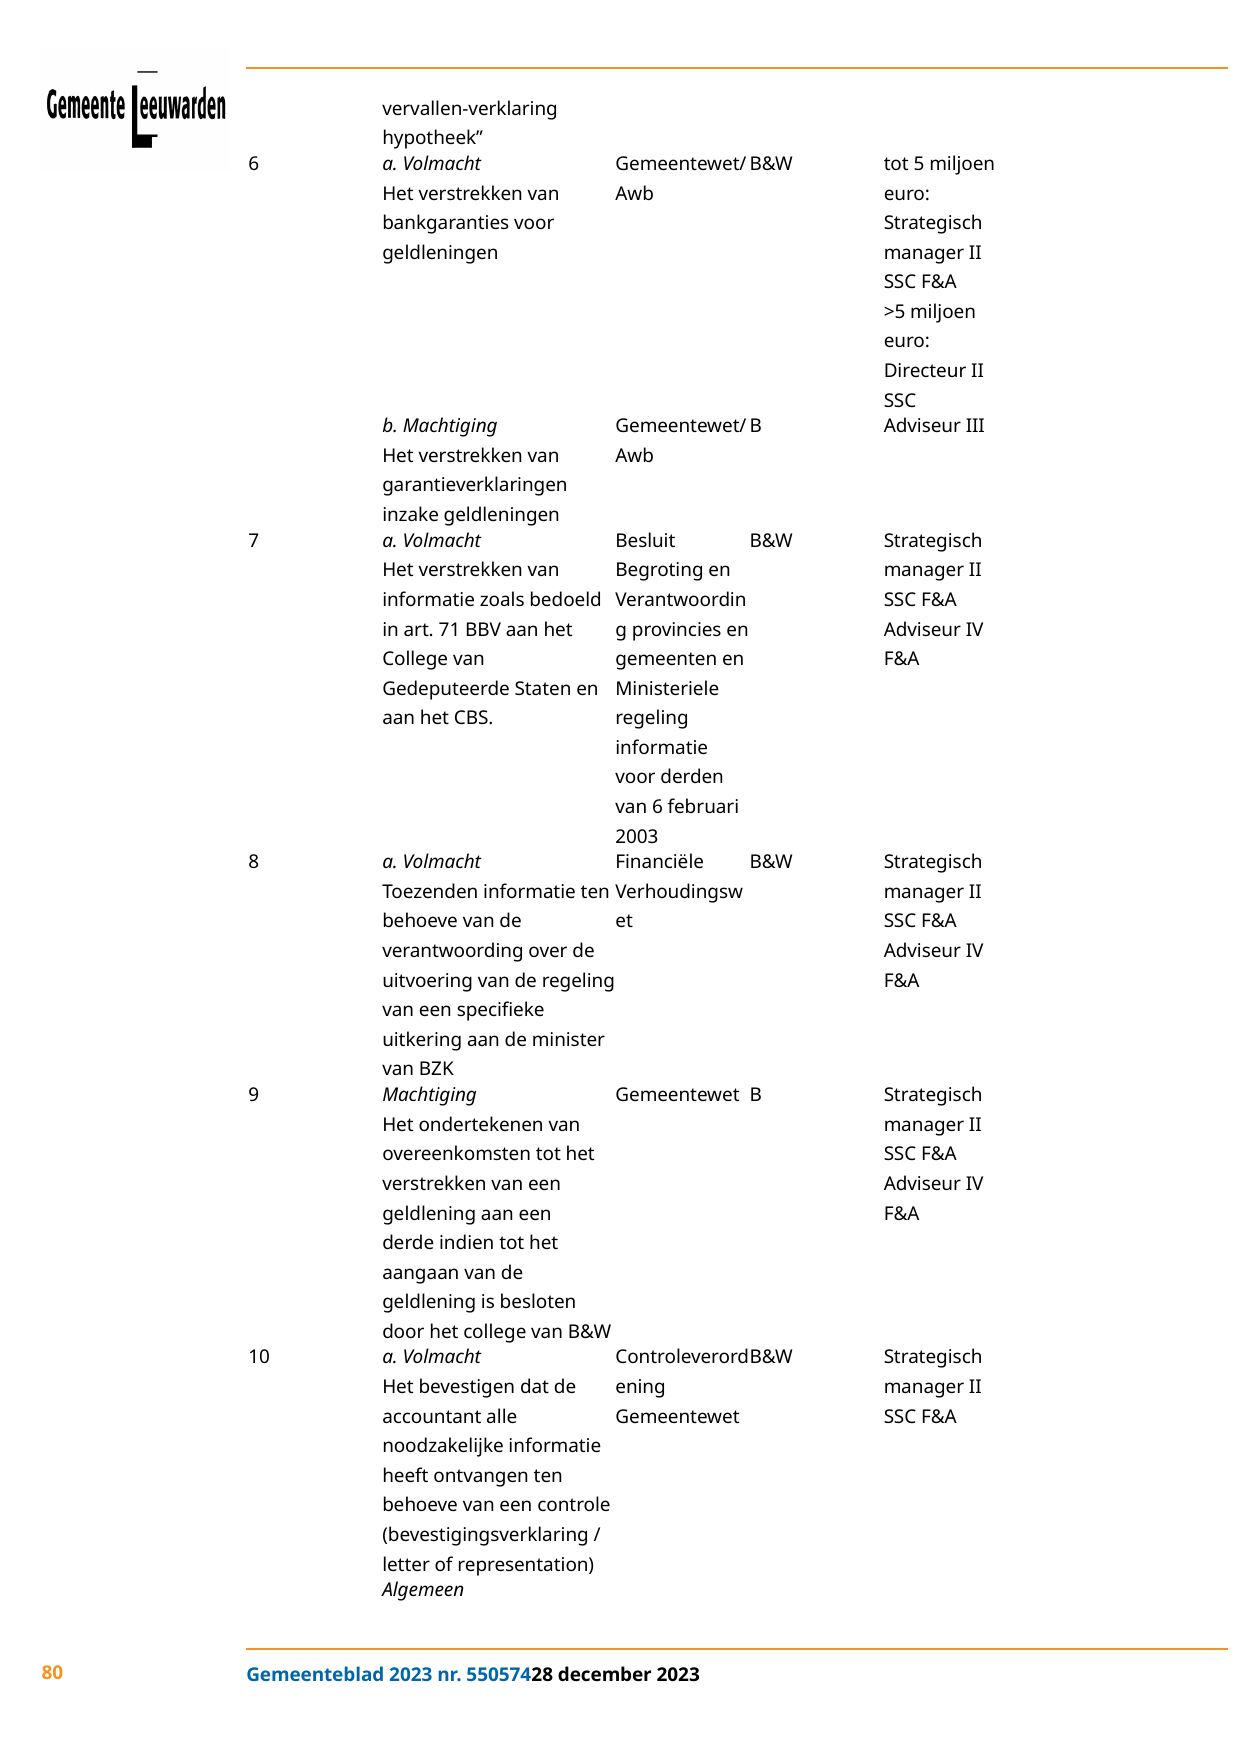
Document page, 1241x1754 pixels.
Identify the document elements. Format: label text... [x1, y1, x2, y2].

table_cell 7 [248, 527, 382, 848]
table_cell Strategisch manager II SSC F&A Adviseur IV F&A [884, 849, 1017, 1081]
picture [41, 47, 231, 172]
table_cell Adviseur III [884, 413, 1017, 527]
table_cell Gemeentewet/Awb [615, 150, 749, 412]
table_cell b. Machtiging Het verstrekken van garantieverklaringen inzake geldleningen [382, 413, 615, 527]
table_cell a. Volmacht Het verstrekken van informatie zoals bedoeld in art. 71 BBV aan het College van Gedeputeerde Staten en aan het CBS. [382, 527, 615, 848]
table_cell 10 [248, 1344, 382, 1577]
table_cell B&W [749, 527, 883, 848]
table_cell Controleverordening Gemeentewet [615, 1344, 749, 1577]
table_cell B&W [749, 150, 883, 412]
table_cell 8 [248, 849, 382, 1081]
table_cell Besluit Begroting en Verantwoording provincies en gemeenten en Ministeriele regeling informatie voor derden van 6 februari 2003 [615, 527, 749, 848]
table_cell Strategisch manager II SSC F&A Adviseur IV F&A [884, 1081, 1017, 1344]
table_cell B&W [749, 1344, 883, 1577]
table_cell [884, 95, 1017, 150]
table_cell [749, 95, 883, 150]
table_cell [1018, 1577, 1152, 1602]
table_cell vervallen-verklaring hypotheek” [382, 95, 615, 150]
table_cell [615, 95, 749, 150]
table_cell Gemeentewet [615, 1081, 749, 1344]
table_cell [248, 95, 382, 150]
table_cell [248, 1577, 382, 1602]
table_cell [1018, 1344, 1152, 1577]
table_cell Strategisch manager II SSC F&A Adviseur IV F&A [884, 527, 1017, 848]
table_cell 6 [248, 150, 382, 412]
table_cell B [749, 413, 883, 527]
table_cell Machtiging Het ondertekenen van overeenkomsten tot het verstrekken van een geldlening aan een derde indien tot het aangaan van de geldlening is besloten door het college van B&W [382, 1081, 615, 1344]
table_cell a. Volmacht Het bevestigen dat de accountant alle noodzakelijke informatie heeft ontvangen ten behoeve van een controle (bevestigingsverklaring / letter of representation) [382, 1344, 615, 1577]
table_cell [1018, 1081, 1152, 1344]
table_cell a. Volmacht Het verstrekken van bankgaranties voor geldleningen [382, 150, 615, 412]
table_cell Gemeentewet/Awb [615, 413, 749, 527]
table_cell a. Volmacht Toezenden informatie ten behoeve van de verantwoording over de uitvoering van de regeling van een specifieke uitkering aan de minister van BZK [382, 849, 615, 1081]
table_cell B [749, 1081, 883, 1344]
table_cell Strategisch manager II SSC F&A [884, 1344, 1017, 1577]
table_cell Algemeen [382, 1577, 1017, 1602]
table_cell B&W [749, 849, 883, 1081]
table_cell tot 5 miljoen euro: Strategisch manager II SSC F&A >5 miljoen euro: Directeur II SSC [884, 150, 1017, 412]
table_cell Financiële Verhoudingswet [615, 849, 749, 1081]
table_cell [1018, 849, 1152, 1081]
table_cell [248, 413, 382, 527]
table_cell 9 [248, 1081, 382, 1344]
